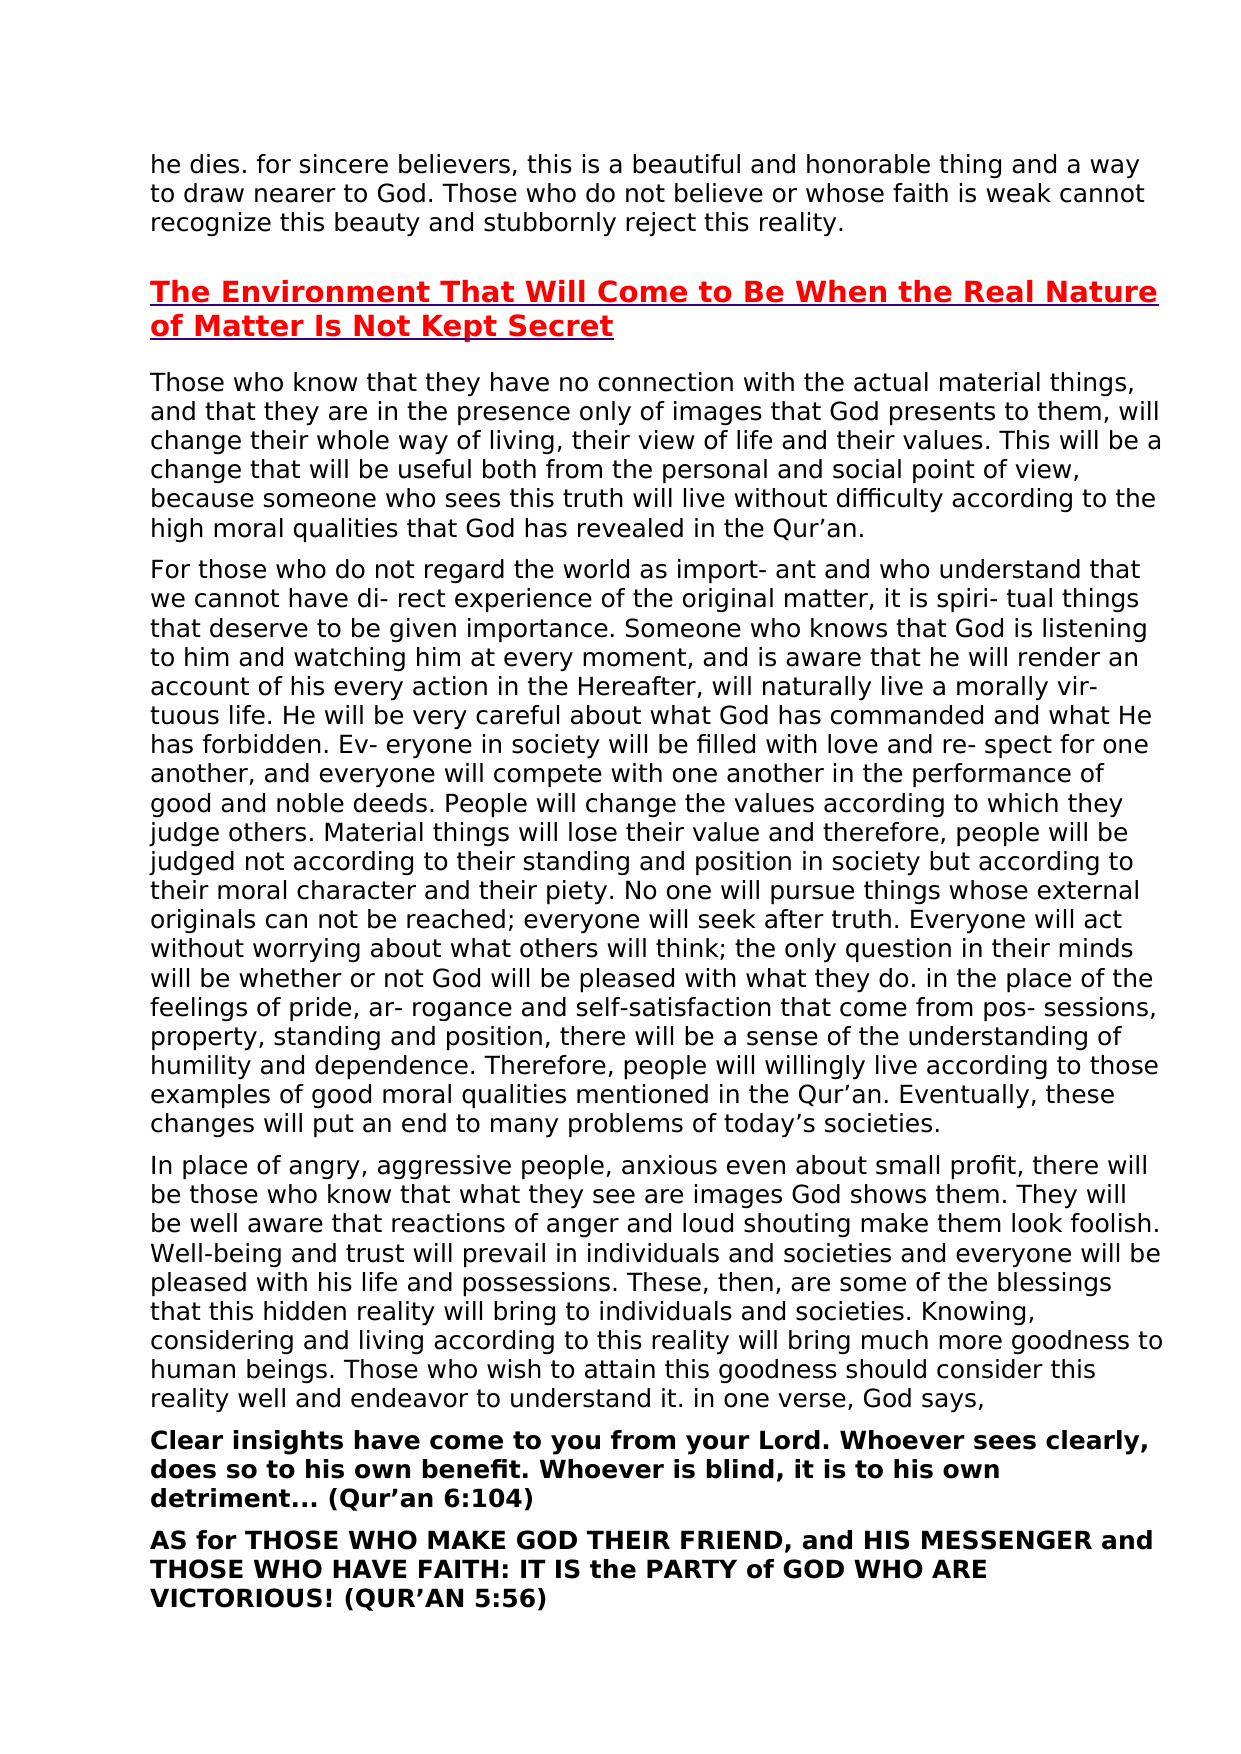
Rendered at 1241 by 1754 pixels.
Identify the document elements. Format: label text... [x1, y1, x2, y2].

text Those who know that they have no connection with the actual material things, and that they are in the presence only of images that God presents to them, will change their whole way of living, their view of life and their values. This will be a change that will be useful both from the personal and social point of view, because someone who sees this truth will live without difficulty according to the high moral qualities that God has revealed in the Qur’an. [150, 368, 1165, 543]
text he dies. for sincere believers, this is a beautiful and honorable thing and a way to draw nearer to God. Those who do not believe or whose faith is weak cannot recognize this beauty and stubbornly reject this reality. [150, 150, 1165, 237]
text Clear insights have come to you from your Lord. Whoever sees clearly, does so to his own benefit. Whoever is blind, it is to his own detriment... (Qur’an 6:104) [150, 1426, 1165, 1514]
text In place of angry, aggressive people, anxious even about small profit, there will be those who know that what they see are images God shows them. They will be well aware that reactions of anger and loud shouting make them look foolish. Well-being and trust will prevail in individuals and societies and everyone will be pleased with his life and possessions. These, then, are some of the blessings that this hidden reality will bring to individuals and societies. Knowing, considering and living according to this reality will bring much more goodness to human beings. Those who wish to attain this goodness should consider this reality well and endeavor to understand it. in one verse, God says, [150, 1151, 1165, 1414]
text AS for THOSE WHO MAKE GOD THEIR FRIEND, and HIS MESSENGER and THOSE WHO HAVE FAITH: IT IS the PARTY of GOD WHO ARE VICTORIOUS! (QUR’AN 5:56) [150, 1526, 1165, 1614]
subtitle The Environment That Will Come to Be When the Real Nature of Matter Is Not Kept Secret [150, 275, 1165, 343]
text For those who do not regard the world as import- ant and who understand that we cannot have di- rect experience of the original matter, it is spiri- tual things that deserve to be given importance. Someone who knows that God is listening to him and watching him at every moment, and is aware that he will render an account of his every action in the Hereafter, will naturally live a morally vir- tuous life. He will be very careful about what God has commanded and what He has forbidden. Ev- eryone in society will be filled with love and re- spect for one another, and everyone will compete with one another in the performance of good and noble deeds. People will change the values according to which they judge others. Material things will lose their value and therefore, people will be judged not according to their standing and position in society but according to their moral character and their piety. No one will pursue things whose external originals can not be reached; everyone will seek after truth. Everyone will act without worrying about what others will think; the only question in their minds will be whether or not God will be pleased with what they do. in the place of the feelings of pride, ar- rogance and self-satisfaction that come from pos- sessions, property, standing and position, there will be a sense of the understanding of humility and dependence. Therefore, people will willingly live according to those examples of good moral qualities mentioned in the Qur’an. Eventually, these changes will put an end to many problems of today’s societies. [150, 555, 1165, 1139]
